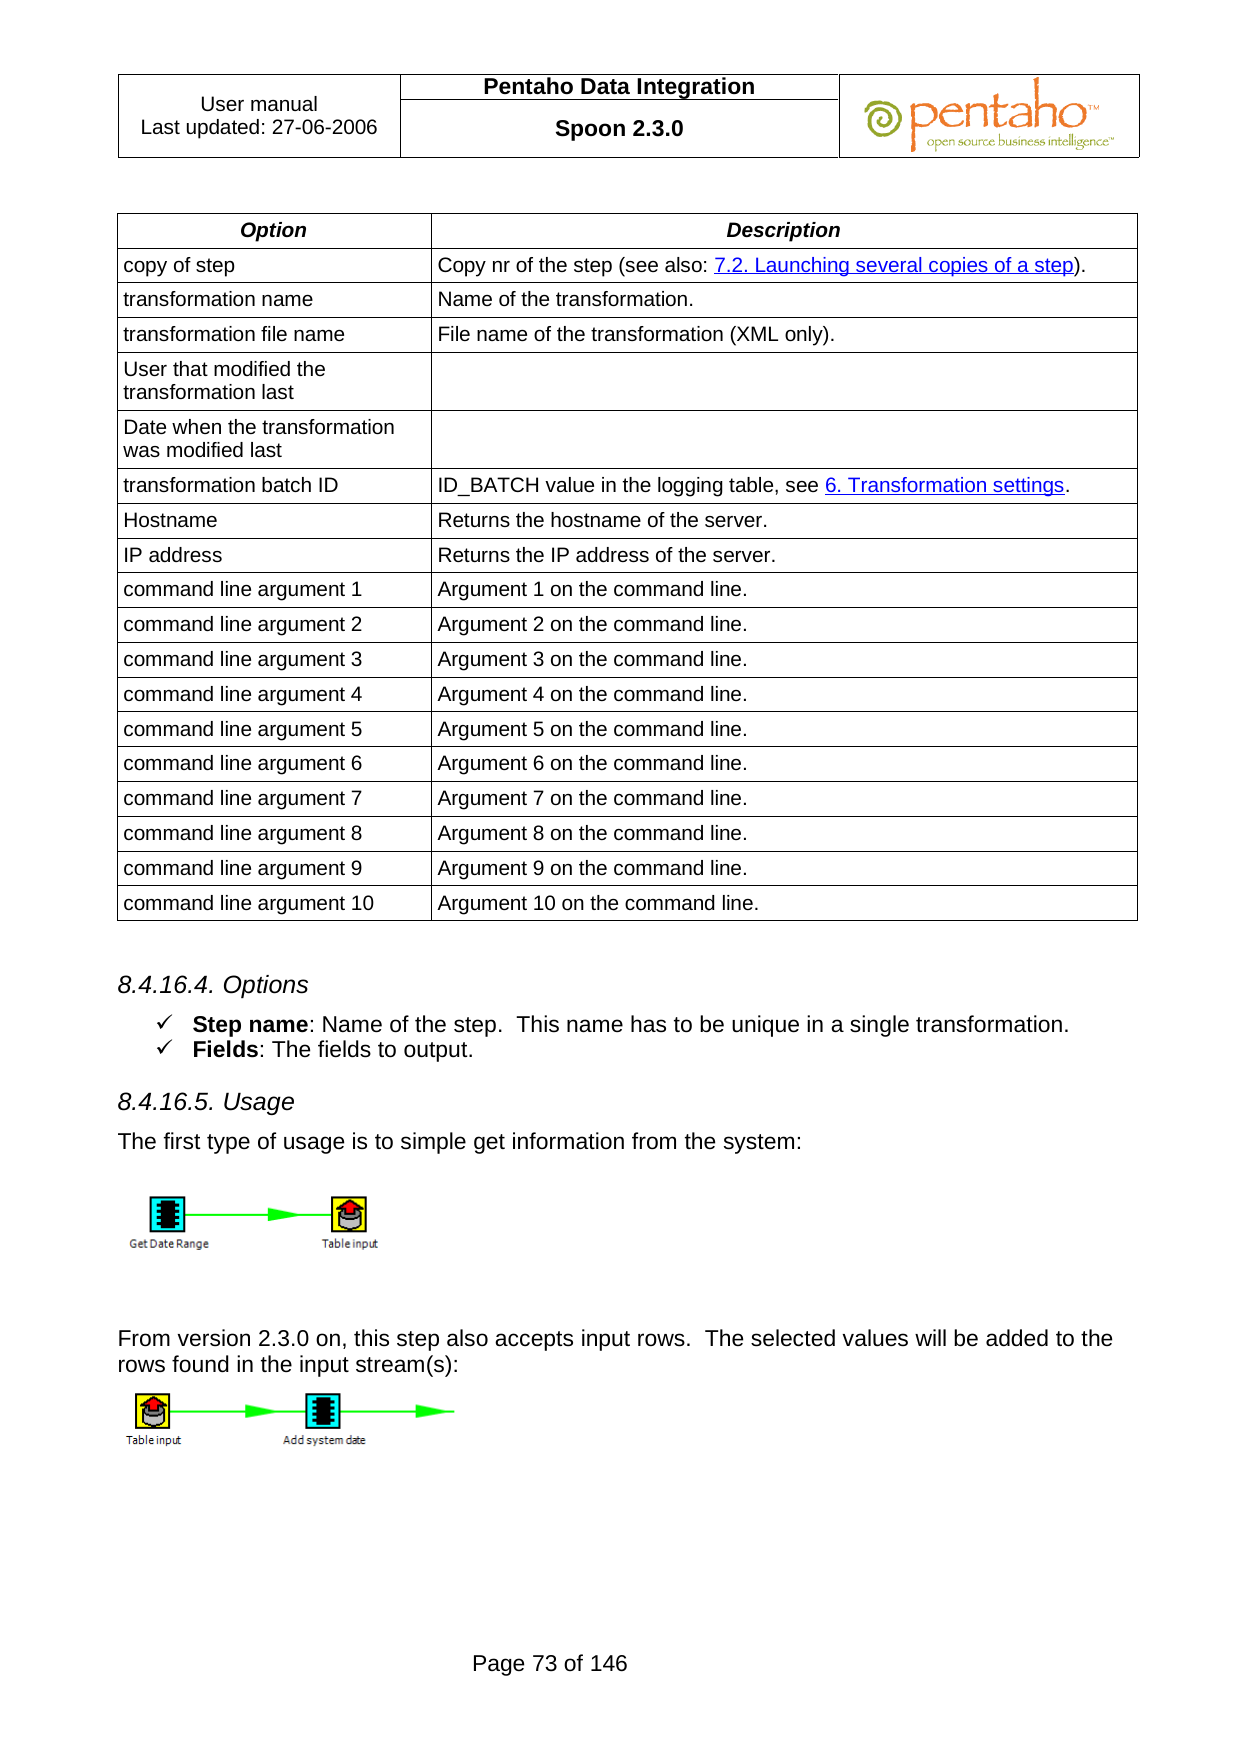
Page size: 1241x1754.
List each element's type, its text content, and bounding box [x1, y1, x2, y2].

list Fields: The fields to output. [155, 1037, 1137, 1063]
list Step name: Name of the step. This name has to be unique in a single transformation. [155, 1011, 1137, 1037]
table_header Option [118, 214, 431, 248]
table_cell command line argument 6 [118, 747, 431, 781]
table_cell transformation name [118, 283, 431, 317]
table_cell File name of the transformation (XML only). [432, 318, 1137, 352]
table_cell Argument 9 on the command line. [432, 852, 1137, 885]
table_cell transformation file name [118, 318, 431, 352]
table_cell Hostname [118, 504, 431, 538]
table_cell ID_BATCH value in the logging table, see 6. Transformation settings. [432, 469, 1137, 503]
subtitle Usage [117, 1088, 1137, 1116]
table_cell Argument 8 on the command line. [432, 817, 1137, 851]
subtitle Options [117, 971, 1137, 999]
table_cell Argument 4 on the command line. [432, 678, 1137, 711]
table_cell Returns the IP address of the server. [432, 539, 1137, 572]
table_cell command line argument 2 [118, 608, 431, 642]
table_cell transformation batch ID [118, 469, 431, 503]
picture [117, 1377, 455, 1497]
table_cell [432, 353, 1137, 410]
table_cell Returns the hostname of the server. [432, 504, 1137, 538]
table_cell Copy nr of the step (see also: 7.2. Launching several copies of a step). [432, 249, 1137, 282]
table_cell Date when the transformation was modified last [118, 411, 431, 468]
table_cell command line argument 8 [118, 817, 431, 851]
table_cell Argument 3 on the command line. [432, 643, 1137, 677]
table_cell command line argument 9 [118, 852, 431, 885]
table_cell command line argument 5 [118, 712, 431, 746]
table_cell command line argument 10 [118, 886, 431, 920]
table_cell Argument 5 on the command line. [432, 712, 1137, 746]
table_cell command line argument 3 [118, 643, 431, 677]
text From version 2.3.0 on, this step also accepts input rows. The selected values will be added to the rows found in the input stream(s): [117, 1326, 1137, 1377]
table_header Description [432, 214, 1137, 248]
table_cell IP address [118, 539, 431, 572]
table_cell Argument 2 on the command line. [432, 608, 1137, 642]
text The first type of usage is to simple get information from the system: [117, 1128, 1137, 1154]
picture [117, 1179, 435, 1301]
table_cell [432, 411, 1137, 468]
table_cell command line argument 7 [118, 782, 431, 816]
table_cell command line argument 4 [118, 678, 431, 711]
table_cell Argument 10 on the command line. [432, 886, 1137, 920]
table_cell Name of the transformation. [432, 283, 1137, 317]
table_cell Argument 1 on the command line. [432, 573, 1137, 607]
table_cell Argument 6 on the command line. [432, 747, 1137, 781]
table_cell Argument 7 on the command line. [432, 782, 1137, 816]
table_cell copy of step [118, 249, 431, 282]
table_cell command line argument 1 [118, 573, 431, 607]
table_cell User that modified the transformation last [118, 353, 431, 410]
